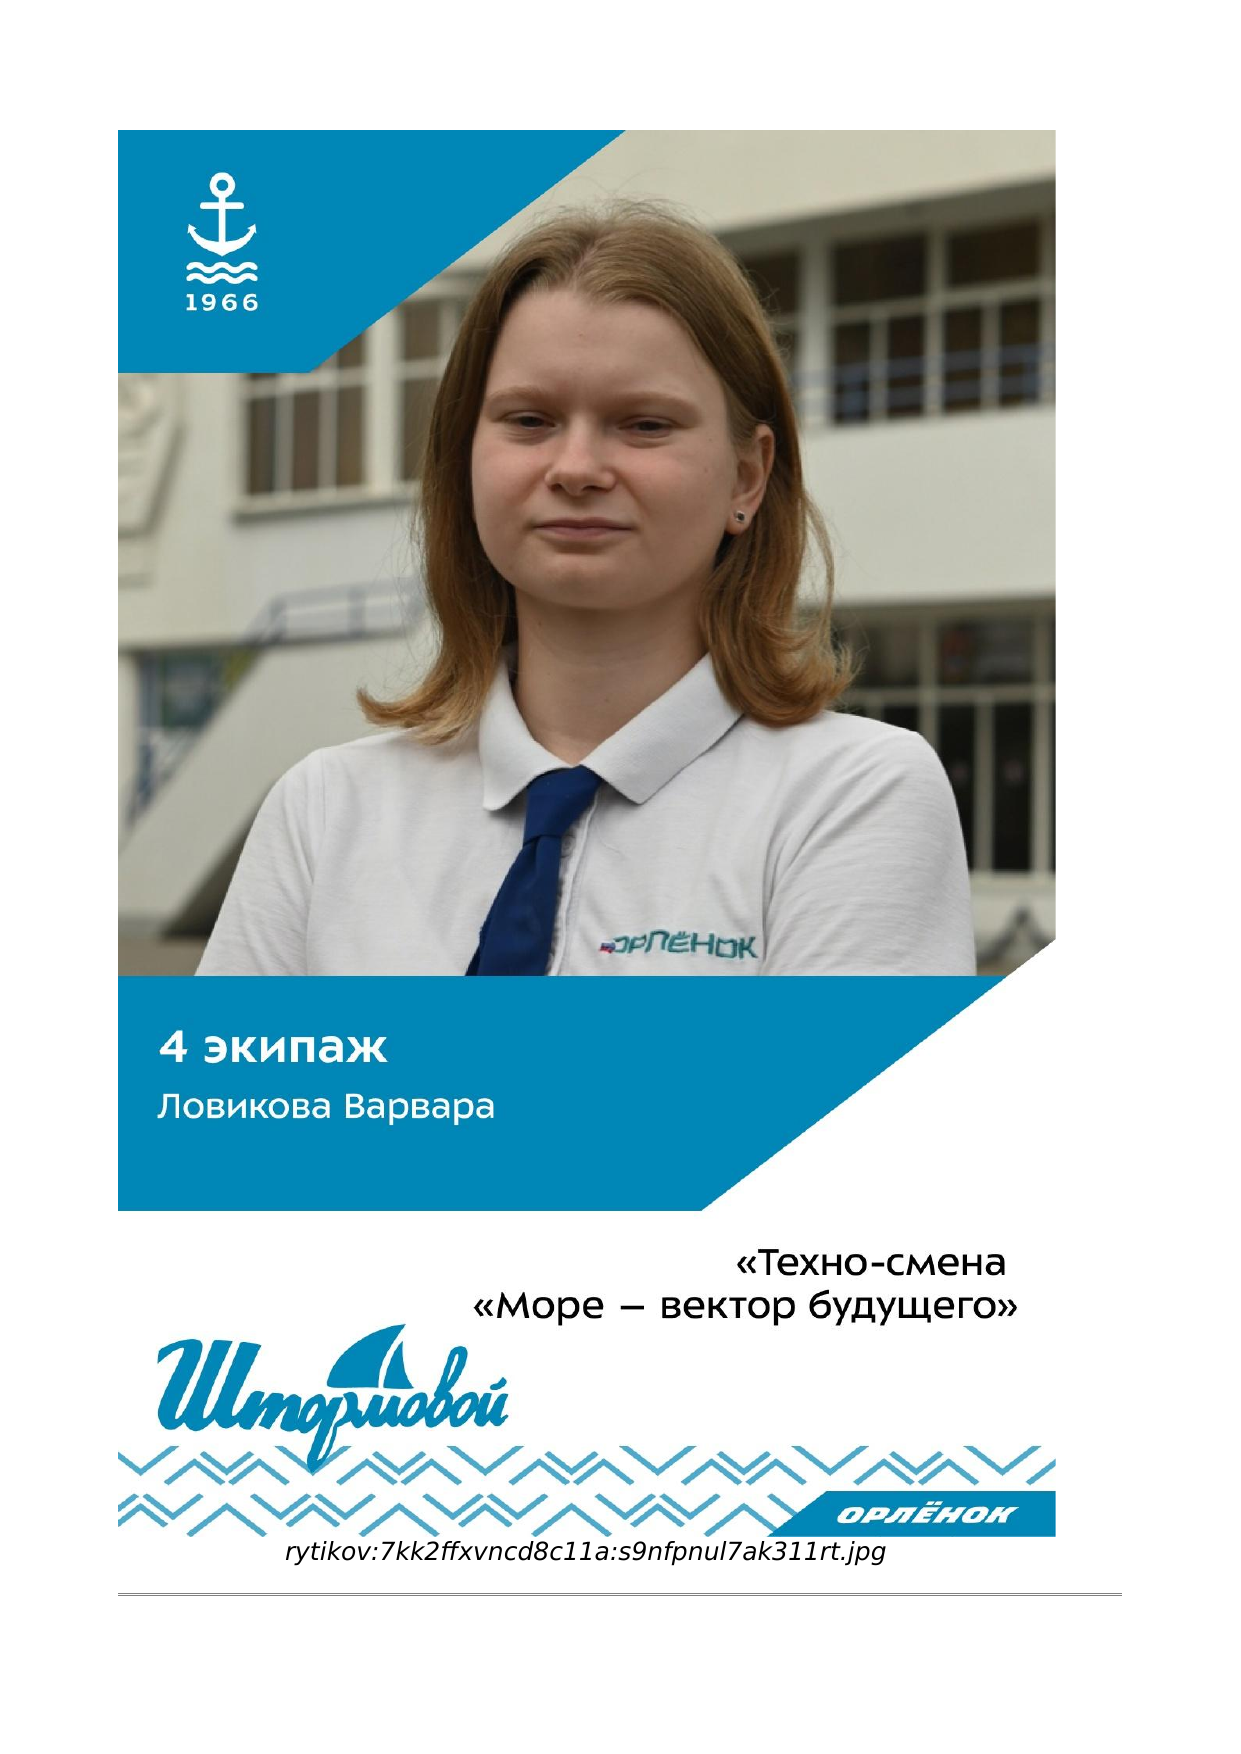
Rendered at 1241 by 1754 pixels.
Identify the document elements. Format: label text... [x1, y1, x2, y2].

picture [319, 1036, 344, 1063]
picture [251, 1096, 267, 1118]
picture [837, 1506, 917, 1525]
picture [118, 130, 1056, 1537]
picture [345, 1094, 385, 1118]
picture [454, 1098, 493, 1125]
picture [222, 294, 237, 311]
text rytikov:7kk2ffxvncd8c11a:s9nfpnul7ak311rt.jpg [118, 1537, 1056, 1566]
picture [290, 1036, 314, 1063]
picture [207, 1098, 246, 1118]
picture [432, 1098, 450, 1118]
picture [187, 294, 196, 311]
picture [260, 1036, 285, 1063]
picture [347, 1036, 388, 1063]
picture [913, 1500, 1018, 1524]
picture [159, 1030, 188, 1063]
picture [243, 293, 258, 311]
picture [187, 172, 256, 256]
picture [388, 1097, 409, 1125]
picture [158, 1094, 180, 1118]
picture [268, 1097, 289, 1118]
picture [231, 1037, 256, 1063]
picture [412, 1098, 430, 1118]
picture [186, 260, 258, 284]
picture [204, 1036, 227, 1064]
picture [183, 1098, 204, 1118]
picture [292, 1098, 330, 1118]
picture [202, 294, 216, 311]
